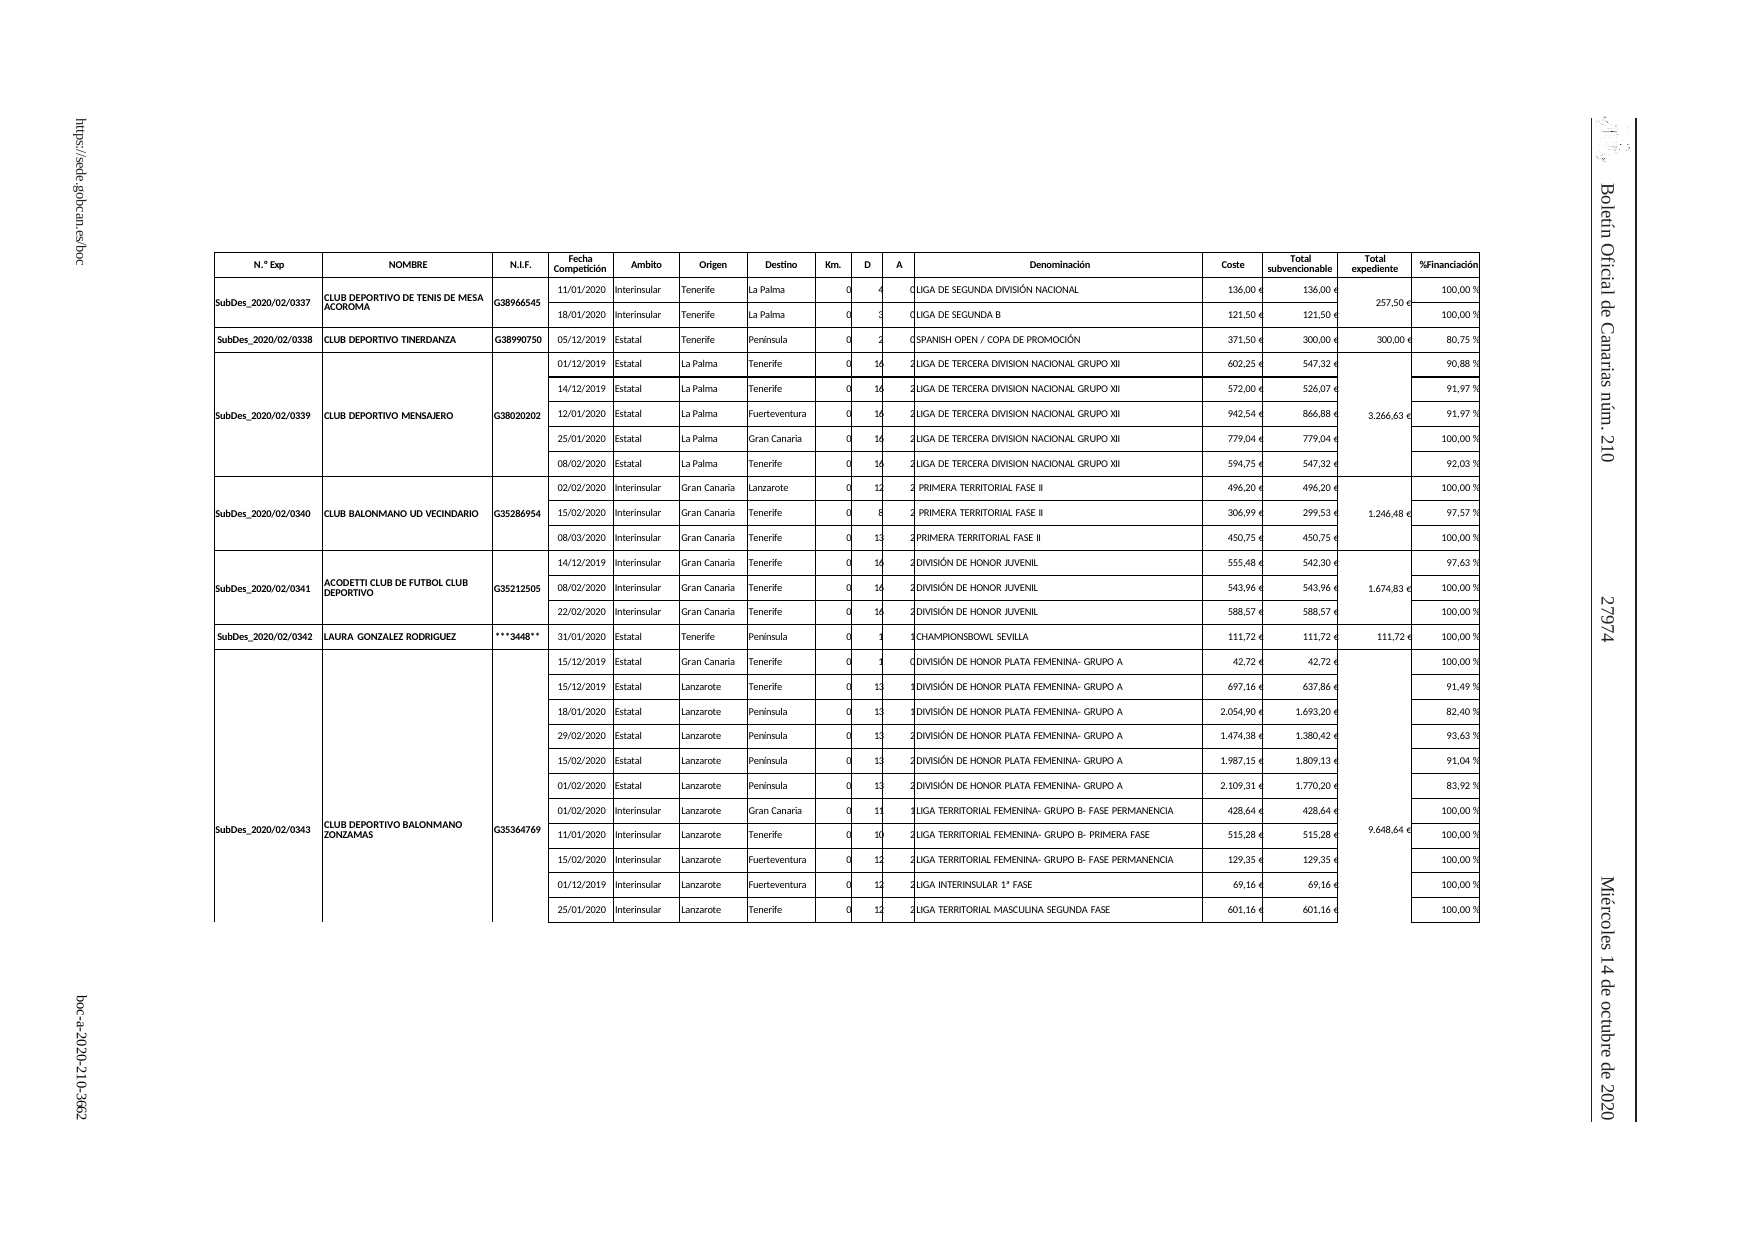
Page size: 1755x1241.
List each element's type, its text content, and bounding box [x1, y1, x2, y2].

table_cell La Palma [680, 378, 747, 401]
table_cell DIVISIÓN DE HONOR PLATA FEMENINA‐ GRUPO A [915, 749, 1202, 773]
table_cell 97,63 % [1412, 551, 1479, 575]
table_cell 1.809,13 € [1263, 749, 1337, 773]
table_cell 2 [883, 725, 914, 748]
table_cell 13 [852, 675, 882, 699]
table_cell La Palma [748, 303, 815, 327]
table_cell LIGA TERRITORIAL FEMENINA‐ GRUPO B‐ PRIMERA FASE [915, 824, 1202, 847]
table_cell 2 [883, 774, 914, 798]
table_cell 547,32 € [1263, 452, 1337, 476]
table_cell 42,72 € [1263, 650, 1337, 674]
table_cell Tenerife [680, 625, 747, 649]
table_cell 91,49 % [1412, 675, 1479, 699]
table_cell Gran Canaria [680, 601, 747, 624]
table_cell 13 [852, 526, 882, 550]
table_cell 450,75 € [1263, 526, 1337, 550]
table_cell Estatal [614, 452, 679, 476]
table_header Ambito [614, 253, 679, 277]
table_cell 111,72 € [1263, 625, 1337, 649]
table_cell 05/12/2019 [549, 328, 613, 352]
table_cell Gran Canaria [680, 526, 747, 550]
table_cell 0 [816, 650, 851, 674]
table_cell 2 [883, 749, 914, 773]
table_cell 2 [883, 551, 914, 575]
table_cell 601,16 € [1203, 898, 1262, 922]
table_header Total subvencionable [1263, 253, 1337, 277]
table_cell 100,00 % [1412, 873, 1479, 897]
table_cell 12 [852, 873, 882, 897]
table_cell 16 [852, 353, 882, 376]
table_cell Tenerife [748, 650, 815, 674]
table_cell 547,32 € [1263, 353, 1337, 376]
table_cell 25/01/2020 [549, 898, 613, 922]
table_cell 92,03 % [1412, 452, 1479, 476]
table_cell 697,16 € [1203, 675, 1262, 699]
table_cell Interinsular [614, 278, 679, 302]
table_cell Estatal [614, 353, 679, 376]
table_cell 0 [816, 725, 851, 748]
table_cell 16 [852, 601, 882, 624]
table_cell 11 [852, 799, 882, 823]
table_cell 100,00 % [1412, 576, 1479, 599]
table_cell Interinsular [614, 303, 679, 327]
table_cell 496,20 € [1263, 477, 1337, 500]
table_cell Tenerife [748, 526, 815, 550]
table_cell 2 [883, 353, 914, 376]
table_cell 0 [816, 849, 851, 872]
table_cell 80,75 % [1412, 328, 1479, 352]
table_cell 2.054,90 € [1203, 700, 1262, 723]
table_cell 14/12/2019 [549, 551, 613, 575]
table_cell 100,00 % [1412, 799, 1479, 823]
table_cell 1.246,48 € [1338, 477, 1411, 550]
table_cell 0 [816, 402, 851, 426]
table_cell 0 [816, 700, 851, 723]
table_cell 18/01/2020 [549, 303, 613, 327]
table_cell Fuerteventura [748, 873, 815, 897]
table_cell 15/02/2020 [549, 749, 613, 773]
table_cell 02/02/2020 [549, 477, 613, 500]
table_cell Tenerife [748, 452, 815, 476]
table_cell 1.987,15 € [1203, 749, 1262, 773]
table_cell Interinsular [614, 501, 679, 525]
table_cell La Palma [680, 427, 747, 451]
table_cell 91,97 % [1412, 402, 1479, 426]
table_cell Península [748, 749, 815, 773]
table_cell 08/02/2020 [549, 576, 613, 599]
table_cell SPANISH OPEN / COPA DE PROMOCIÓN [915, 328, 1202, 352]
table_cell 01/12/2019 [549, 873, 613, 897]
table_cell 14/12/2019 [549, 378, 613, 401]
table_cell La Palma [748, 278, 815, 302]
table_cell 111,72 € [1338, 625, 1411, 649]
table_cell 0 [816, 675, 851, 699]
table_cell 10 [852, 824, 882, 847]
table_cell 0 [816, 328, 851, 352]
table_cell LIGA TERRITORIAL FEMENINA‐ GRUPO B‐ FASE PERMANENCIA [915, 799, 1202, 823]
table_cell 602,25 € [1203, 353, 1262, 376]
table_cell LIGA TERRITORIAL FEMENINA‐ GRUPO B‐ FASE PERMANENCIA [915, 849, 1202, 872]
table_cell Interinsular [614, 873, 679, 897]
table_cell 637,86 € [1263, 675, 1337, 699]
table_cell DIVISIÓN DE HONOR PLATA FEMENINA‐ GRUPO A [915, 725, 1202, 748]
table_cell DIVISIÓN DE HONOR PLATA FEMENINA‐ GRUPO A [915, 774, 1202, 798]
table_cell 450,75 € [1203, 526, 1262, 550]
table_cell Gran Canaria [748, 427, 815, 451]
table_cell 13 [852, 749, 882, 773]
table_cell SubDes_2020/02/0338 [215, 328, 322, 352]
table_cell 601,16 € [1263, 898, 1337, 922]
table_cell 12 [852, 898, 882, 922]
table_cell 496,20 € [1203, 477, 1262, 500]
table_cell 0 [816, 526, 851, 550]
table_cell 299,53 € [1263, 501, 1337, 525]
table_cell Península [748, 625, 815, 649]
table_cell Tenerife [748, 675, 815, 699]
table_cell Lanzarote [680, 725, 747, 748]
table_cell 100,00 % [1412, 278, 1479, 302]
table_cell 1.770,20 € [1263, 774, 1337, 798]
table_cell 25/01/2020 [549, 427, 613, 451]
table_cell 82,40 % [1412, 700, 1479, 723]
table_cell 2 [883, 402, 914, 426]
table_cell Gran Canaria [680, 477, 747, 500]
table_cell G35364769 [493, 650, 548, 922]
table_cell 2 [883, 898, 914, 922]
table_cell Estatal [614, 378, 679, 401]
table_cell G35286954 [493, 477, 548, 550]
table_cell 588,57 € [1263, 601, 1337, 624]
table_cell Interinsular [614, 824, 679, 847]
table_cell SubDes_2020/02/0340 [215, 477, 322, 550]
table_cell 0 [816, 427, 851, 451]
table_cell Interinsular [614, 799, 679, 823]
table_cell Tenerife [748, 501, 815, 525]
table_cell 129,35 € [1203, 849, 1262, 872]
table_cell LAURA GONZALEZ RODRIGUEZ [323, 625, 492, 649]
table_cell 136,00 € [1203, 278, 1262, 302]
table_cell LIGA DE TERCERA DIVISION NACIONAL GRUPO XII [915, 452, 1202, 476]
table_cell 100,00 % [1412, 601, 1479, 624]
table_cell CLUB DEPORTIVO MENSAJERO [323, 353, 492, 476]
table_cell 1.380,42 € [1263, 725, 1337, 748]
table_cell 0 [816, 477, 851, 500]
table_cell Tenerife [748, 898, 815, 922]
table_cell 12/01/2020 [549, 402, 613, 426]
table_cell CLUB DEPORTIVO DE TENIS DE MESA ACOROMA [323, 278, 492, 327]
table_cell 0 [816, 303, 851, 327]
table_cell 306,99 € [1203, 501, 1262, 525]
table_cell 100,00 % [1412, 849, 1479, 872]
table_cell Estatal [614, 650, 679, 674]
table_cell 15/02/2020 [549, 501, 613, 525]
table_cell SubDes_2020/02/0343 [215, 650, 322, 922]
table_cell CLUB BALONMANO UD VECINDARIO [323, 477, 492, 550]
table_cell 2 [883, 873, 914, 897]
table_cell Tenerife [748, 353, 815, 376]
table_cell 121,50 € [1263, 303, 1337, 327]
table_cell 0 [883, 278, 914, 302]
text https://sede.gobcan.es/boc [73, 118, 90, 273]
table_cell 83,92 % [1412, 774, 1479, 798]
table_cell 11/01/2020 [549, 824, 613, 847]
table_cell Fuerteventura [748, 402, 815, 426]
table_cell Estatal [614, 749, 679, 773]
table_cell 16 [852, 551, 882, 575]
table_cell 12 [852, 849, 882, 872]
table_cell Estatal [614, 774, 679, 798]
table_cell 4 [852, 278, 882, 302]
table_header Total expediente [1338, 253, 1411, 277]
table_cell Gran Canaria [680, 551, 747, 575]
table_cell Península [748, 700, 815, 723]
table_cell 100,00 % [1412, 625, 1479, 649]
table_cell 15/02/2020 [549, 849, 613, 872]
table_cell 0 [816, 576, 851, 599]
table_cell Lanzarote [680, 774, 747, 798]
table_cell 866,88 € [1263, 402, 1337, 426]
table_cell Estatal [614, 427, 679, 451]
table_cell 526,07 € [1263, 378, 1337, 401]
table_cell 0 [883, 328, 914, 352]
table_cell Fuerteventura [748, 849, 815, 872]
table_cell 100,00 % [1412, 824, 1479, 847]
table_cell LIGA TERRITORIAL MASCULINA SEGUNDA FASE [915, 898, 1202, 922]
table_cell Lanzarote [680, 898, 747, 922]
table_cell 2 [883, 526, 914, 550]
table_cell 1 [883, 625, 914, 649]
table_cell Península [748, 774, 815, 798]
table_cell 90,88 % [1412, 353, 1479, 376]
table_cell ***3448** [493, 625, 548, 649]
table_cell SubDes_2020/02/0341 [215, 551, 322, 624]
table_cell LIGA DE SEGUNDA DIVISIÓN NACIONAL [915, 278, 1202, 302]
table_cell 08/03/2020 [549, 526, 613, 550]
table_cell DIVISIÓN DE HONOR PLATA FEMENINA‐ GRUPO A [915, 675, 1202, 699]
table_cell 572,00 € [1203, 378, 1262, 401]
table_cell Lanzarote [680, 749, 747, 773]
table_cell PRIMERA TERRITORIAL FASE II [915, 526, 1202, 550]
table_cell 2 [883, 378, 914, 401]
table_cell CLUB DEPORTIVO TINERDANZA [323, 328, 492, 352]
table_cell 0 [816, 824, 851, 847]
table_cell 11/01/2020 [549, 278, 613, 302]
table_cell LIGA INTERINSULAR 1ª FASE [915, 873, 1202, 897]
table_cell 2 [852, 328, 882, 352]
table_cell 100,00 % [1412, 526, 1479, 550]
table_cell 2 [883, 601, 914, 624]
table_cell G38990750 [493, 328, 548, 352]
table_cell LIGA DE TERCERA DIVISION NACIONAL GRUPO XII [915, 402, 1202, 426]
table_header N.I.F. [493, 253, 548, 277]
table_cell Estatal [614, 402, 679, 426]
table_cell 42,72 € [1203, 650, 1262, 674]
table_cell Tenerife [748, 576, 815, 599]
table_cell SubDes_2020/02/0342 [215, 625, 322, 649]
table_cell 428,64 € [1203, 799, 1262, 823]
table_cell La Palma [680, 402, 747, 426]
table_cell 13 [852, 700, 882, 723]
table_cell 100,00 % [1412, 477, 1479, 500]
table_header D [852, 253, 882, 277]
table_cell 2 [883, 452, 914, 476]
table_cell La Palma [680, 353, 747, 376]
table_cell 594,75 € [1203, 452, 1262, 476]
table_cell 3.266,63 € [1338, 353, 1411, 476]
table_cell 12 [852, 477, 882, 500]
table_cell 69,16 € [1263, 873, 1337, 897]
table_header Coste [1203, 253, 1262, 277]
table_header Denominación [915, 253, 1202, 277]
table_cell Interinsular [614, 898, 679, 922]
table_cell 129,35 € [1263, 849, 1337, 872]
table_cell 0 [816, 452, 851, 476]
table_header NOMBRE [323, 253, 492, 277]
table_cell 69,16 € [1203, 873, 1262, 897]
table_cell CHAMPIONSBOWL SEVILLA [915, 625, 1202, 649]
table_cell Lanzarote [680, 873, 747, 897]
table_cell 0 [816, 749, 851, 773]
table_cell LIGA DE SEGUNDA B [915, 303, 1202, 327]
table_cell LIGA DE TERCERA DIVISION NACIONAL GRUPO XII [915, 427, 1202, 451]
table_cell 9.648,64 € [1338, 650, 1411, 922]
table_header Km. [816, 253, 851, 277]
table_cell CLUB DEPORTIVO BALONMANO ZONZAMAS [323, 650, 492, 922]
table_cell 13 [852, 774, 882, 798]
table_cell Estatal [614, 675, 679, 699]
table_cell PRIMERA TERRITORIAL FASE II [915, 501, 1202, 525]
table_cell 100,00 % [1412, 427, 1479, 451]
table_cell 300,00 € [1338, 328, 1411, 352]
table_cell Interinsular [614, 576, 679, 599]
table_cell Gran Canaria [748, 799, 815, 823]
table_cell 100,00 % [1412, 303, 1479, 327]
table_cell 942,54 € [1203, 402, 1262, 426]
table_cell Interinsular [614, 477, 679, 500]
text Miércoles 14 de octubre de 2020 [1598, 876, 1618, 1124]
table_cell 8 [852, 501, 882, 525]
table_cell 16 [852, 427, 882, 451]
table_cell 0 [883, 650, 914, 674]
table_cell Estatal [614, 700, 679, 723]
table_cell Tenerife [680, 303, 747, 327]
table_cell 0 [816, 601, 851, 624]
table_cell Tenerife [748, 601, 815, 624]
table_header Origen [680, 253, 747, 277]
table_cell 97,57 % [1412, 501, 1479, 525]
table_cell 93,63 % [1412, 725, 1479, 748]
table_cell PRIMERA TERRITORIAL FASE II [915, 477, 1202, 500]
table_cell 779,04 € [1203, 427, 1262, 451]
table_cell 2 [883, 849, 914, 872]
table_cell 1 [852, 625, 882, 649]
table_cell Península [748, 725, 815, 748]
table_cell 543,96 € [1203, 576, 1262, 599]
table_cell DIVISIÓN DE HONOR PLATA FEMENINA‐ GRUPO A [915, 650, 1202, 674]
text Boletín Oficial de Canarias núm. 210 [1598, 183, 1618, 464]
table_cell 1 [883, 675, 914, 699]
table_cell Lanzarote [680, 799, 747, 823]
table_cell 0 [816, 898, 851, 922]
table_cell 0 [816, 774, 851, 798]
table_cell Gran Canaria [680, 501, 747, 525]
table_cell 31/01/2020 [549, 625, 613, 649]
table_cell SubDes_2020/02/0339 [215, 353, 322, 476]
table_cell 0 [816, 501, 851, 525]
table_cell 257,50 € [1338, 278, 1411, 327]
table_cell 01/12/2019 [549, 353, 613, 376]
table_cell G35212505 [493, 551, 548, 624]
table_cell 15/12/2019 [549, 675, 613, 699]
table_cell 16 [852, 378, 882, 401]
table_cell 1.674,83 € [1338, 551, 1411, 624]
table_cell Lanzarote [680, 824, 747, 847]
table_cell Estatal [614, 625, 679, 649]
table_cell 16 [852, 402, 882, 426]
table_cell Península [748, 328, 815, 352]
table_cell 111,72 € [1203, 625, 1262, 649]
table_cell Tenerife [680, 278, 747, 302]
table_cell 16 [852, 576, 882, 599]
table_cell 542,30 € [1263, 551, 1337, 575]
table_cell 0 [816, 799, 851, 823]
text boc-a-2020-210-3662 [74, 995, 91, 1124]
table_cell 779,04 € [1263, 427, 1337, 451]
table_cell 0 [816, 278, 851, 302]
table_cell 2 [883, 427, 914, 451]
table_cell 121,50 € [1203, 303, 1262, 327]
table_cell Gran Canaria [680, 576, 747, 599]
table_cell SubDes_2020/02/0337 [215, 278, 322, 327]
table_header Fecha Competición [549, 253, 613, 277]
table_cell 13 [852, 725, 882, 748]
table_cell Lanzarote [680, 675, 747, 699]
table_cell Tenerife [748, 378, 815, 401]
table_cell 91,04 % [1412, 749, 1479, 773]
table_cell Lanzarote [748, 477, 815, 500]
table_cell ACODETTI CLUB DE FUTBOL CLUB DEPORTIVO [323, 551, 492, 624]
table_header A [883, 253, 914, 277]
table_cell LIGA DE TERCERA DIVISION NACIONAL GRUPO XII [915, 378, 1202, 401]
table_cell 18/01/2020 [549, 700, 613, 723]
table_cell Lanzarote [680, 849, 747, 872]
table_cell 300,00 € [1263, 328, 1337, 352]
table_cell 01/02/2020 [549, 799, 613, 823]
table_cell 16 [852, 452, 882, 476]
table_cell 136,00 € [1263, 278, 1337, 302]
table_cell 2 [883, 501, 914, 525]
table_cell DIVISIÓN DE HONOR PLATA FEMENINA‐ GRUPO A [915, 700, 1202, 723]
table_cell 0 [816, 353, 851, 376]
table_cell Lanzarote [680, 700, 747, 723]
table_cell 91,97 % [1412, 378, 1479, 401]
table_cell Interinsular [614, 551, 679, 575]
table_cell Tenerife [748, 551, 815, 575]
table_cell Estatal [614, 328, 679, 352]
table_cell Interinsular [614, 526, 679, 550]
table_cell DIVISIÓN DE HONOR JUVENIL [915, 576, 1202, 599]
table_cell 0 [816, 378, 851, 401]
table_cell 371,50 € [1203, 328, 1262, 352]
table_cell Estatal [614, 725, 679, 748]
table_cell DIVISIÓN DE HONOR JUVENIL [915, 551, 1202, 575]
table_cell 0 [816, 551, 851, 575]
table_cell 2 [883, 824, 914, 847]
table_cell 1 [883, 799, 914, 823]
table_cell DIVISIÓN DE HONOR JUVENIL [915, 601, 1202, 624]
table_cell 08/02/2020 [549, 452, 613, 476]
table_cell 0 [816, 873, 851, 897]
table_cell 515,28 € [1203, 824, 1262, 847]
table_cell Tenerife [680, 328, 747, 352]
table_cell 1 [883, 700, 914, 723]
table_cell G38020202 [493, 353, 548, 476]
table_header Destino [748, 253, 815, 277]
table_cell Gran Canaria [680, 650, 747, 674]
table_cell 588,57 € [1203, 601, 1262, 624]
table_cell 100,00 % [1412, 650, 1479, 674]
table_cell 2 [883, 576, 914, 599]
table_cell Tenerife [748, 824, 815, 847]
table_cell 0 [816, 625, 851, 649]
table_cell 543,96 € [1263, 576, 1337, 599]
table_cell LIGA DE TERCERA DIVISION NACIONAL GRUPO XII [915, 353, 1202, 376]
table_cell 100,00 % [1412, 898, 1479, 922]
table_cell 01/02/2020 [549, 774, 613, 798]
table_cell Interinsular [614, 601, 679, 624]
table_cell 515,28 € [1263, 824, 1337, 847]
table_cell 2.109,31 € [1203, 774, 1262, 798]
table_cell 15/12/2019 [549, 650, 613, 674]
table_cell 0 [883, 303, 914, 327]
table_cell 428,64 € [1263, 799, 1337, 823]
table_cell 2 [883, 477, 914, 500]
table_cell 22/02/2020 [549, 601, 613, 624]
table_cell 1 [852, 650, 882, 674]
text 27974 [1598, 597, 1618, 646]
table_cell 3 [852, 303, 882, 327]
table_cell 555,48 € [1203, 551, 1262, 575]
table_cell Interinsular [614, 849, 679, 872]
table_header %Financiación [1412, 253, 1479, 277]
table_cell G38966545 [493, 278, 548, 327]
table_cell 1.474,38 € [1203, 725, 1262, 748]
table_cell 29/02/2020 [549, 725, 613, 748]
table_header N.º Exp [215, 253, 322, 277]
table_cell 1.693,20 € [1263, 700, 1337, 723]
table_cell La Palma [680, 452, 747, 476]
